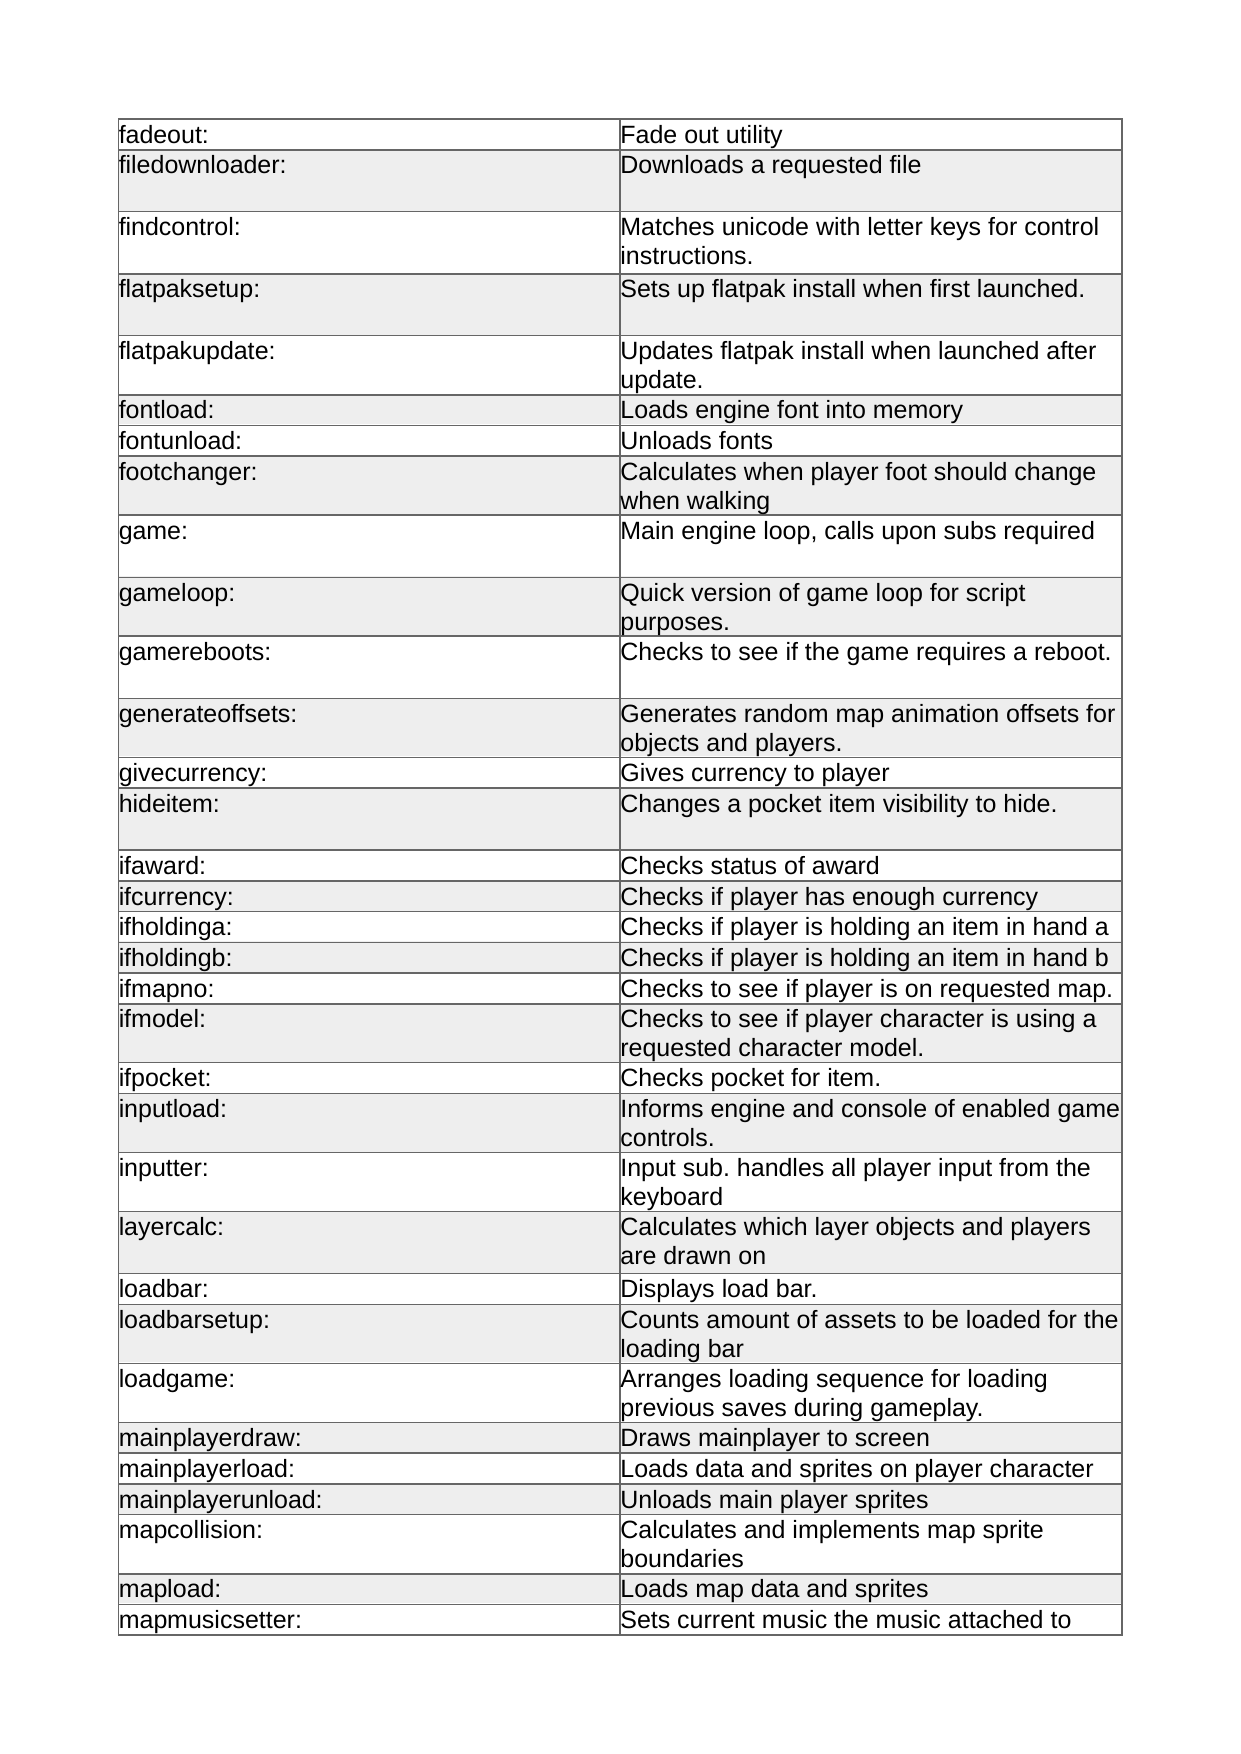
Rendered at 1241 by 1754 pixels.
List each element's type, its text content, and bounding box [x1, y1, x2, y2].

table_cell flatpakupdate: [119, 336, 619, 394]
table_cell Checks if player is holding an item in hand b [621, 943, 1121, 972]
table_cell Sets current music the music attached to [621, 1605, 1121, 1634]
table_cell Checks status of award [621, 851, 1121, 880]
table_cell Checks if player has enough currency [621, 882, 1121, 911]
table_cell Generates random map animation offsets for objects and players. [621, 699, 1121, 756]
table_cell givecurrency: [119, 758, 619, 787]
table_cell filedownloader: [119, 151, 619, 211]
table_cell game: [119, 516, 619, 576]
table_cell ifholdinga: [119, 912, 619, 941]
table_cell ifpocket: [119, 1063, 619, 1093]
table_cell loadbar: [119, 1274, 619, 1303]
table_cell Checks pocket for item. [621, 1063, 1121, 1093]
table_cell inputter: [119, 1153, 619, 1211]
table_cell flatpaksetup: [119, 275, 619, 335]
table_cell loadbarsetup: [119, 1305, 619, 1362]
table_cell Checks to see if player is on requested map. [621, 974, 1121, 1003]
table_cell Quick version of game loop for script purposes. [621, 578, 1121, 635]
table_cell mainplayerdraw: [119, 1423, 619, 1452]
table_cell mainplayerunload: [119, 1485, 619, 1514]
table_cell Loads engine font into memory [621, 396, 1121, 424]
table_cell Informs engine and console of enabled game controls. [621, 1094, 1121, 1152]
table_cell Counts amount of assets to be loaded for the loading bar [621, 1305, 1121, 1362]
table_cell hideitem: [119, 789, 619, 849]
table_cell gamereboots: [119, 637, 619, 697]
table_cell Loads data and sprites on player character [621, 1454, 1121, 1483]
table_cell fontunload: [119, 426, 619, 455]
table_cell Input sub. handles all player input from the keyboard [621, 1153, 1121, 1211]
table_cell Changes a pocket item visibility to hide. [621, 789, 1121, 849]
table_cell mapmusicsetter: [119, 1605, 619, 1634]
table_cell fontload: [119, 396, 619, 424]
table_cell Downloads a requested file [621, 151, 1121, 211]
table_cell mapload: [119, 1575, 619, 1603]
table_cell Calculates when player foot should change when walking [621, 457, 1121, 514]
table_cell gameloop: [119, 578, 619, 635]
table_cell Calculates and implements map sprite boundaries [621, 1515, 1121, 1573]
table_cell Calculates which layer objects and players are drawn on [621, 1212, 1121, 1273]
table_cell Unloads main player sprites [621, 1485, 1121, 1514]
table_cell Main engine loop, calls upon subs required [621, 516, 1121, 576]
table_cell Matches unicode with letter keys for control instructions. [621, 212, 1121, 273]
table_cell ifcurrency: [119, 882, 619, 911]
table_cell ifaward: [119, 851, 619, 880]
table_cell mainplayerload: [119, 1454, 619, 1483]
table_cell generateoffsets: [119, 699, 619, 756]
table_cell Checks to see if player character is using a requested character model. [621, 1005, 1121, 1062]
table_cell Displays load bar. [621, 1274, 1121, 1303]
table_cell findcontrol: [119, 212, 619, 273]
table_cell Fade out utility [621, 120, 1121, 149]
table_cell Unloads fonts [621, 426, 1121, 455]
table_cell mapcollision: [119, 1515, 619, 1573]
table_cell Draws mainplayer to screen [621, 1423, 1121, 1452]
table_cell footchanger: [119, 457, 619, 514]
table_cell fadeout: [119, 120, 619, 149]
table_cell Sets up flatpak install when first launched. [621, 275, 1121, 335]
table_cell ifholdingb: [119, 943, 619, 972]
table_cell Arranges loading sequence for loading previous saves during gameplay. [621, 1364, 1121, 1422]
table_cell Checks if player is holding an item in hand a [621, 912, 1121, 941]
table_cell ifmodel: [119, 1005, 619, 1062]
table_cell Gives currency to player [621, 758, 1121, 787]
table_cell Checks to see if the game requires a reboot. [621, 637, 1121, 697]
table_cell layercalc: [119, 1212, 619, 1273]
table_cell loadgame: [119, 1364, 619, 1422]
table_cell ifmapno: [119, 974, 619, 1003]
table_cell inputload: [119, 1094, 619, 1152]
table_cell Updates flatpak install when launched after update. [621, 336, 1121, 394]
table_cell Loads map data and sprites [621, 1575, 1121, 1603]
